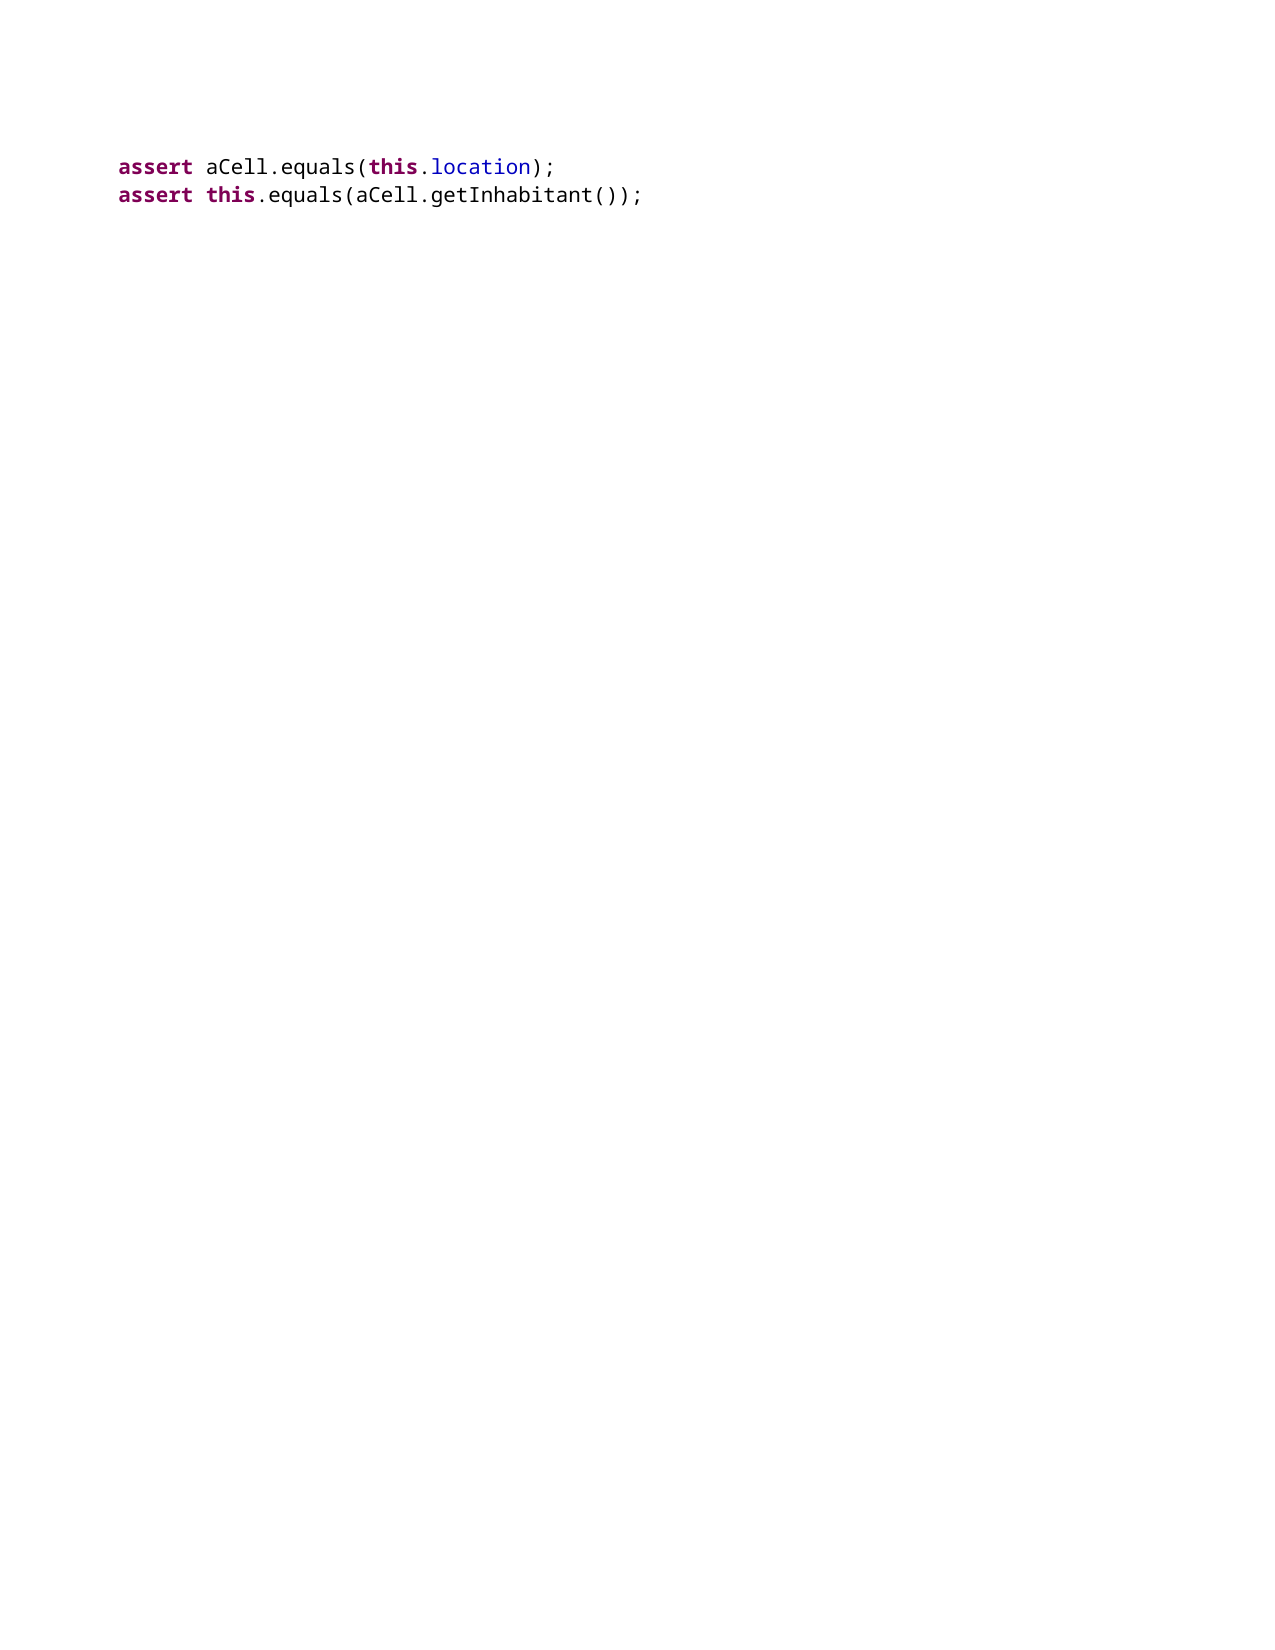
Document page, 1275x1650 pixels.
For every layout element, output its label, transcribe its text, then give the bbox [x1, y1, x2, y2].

text assert this.equals(aCell.getInhabitant()); [118, 181, 1157, 209]
text assert aCell.equals(this.location); [118, 118, 1157, 181]
